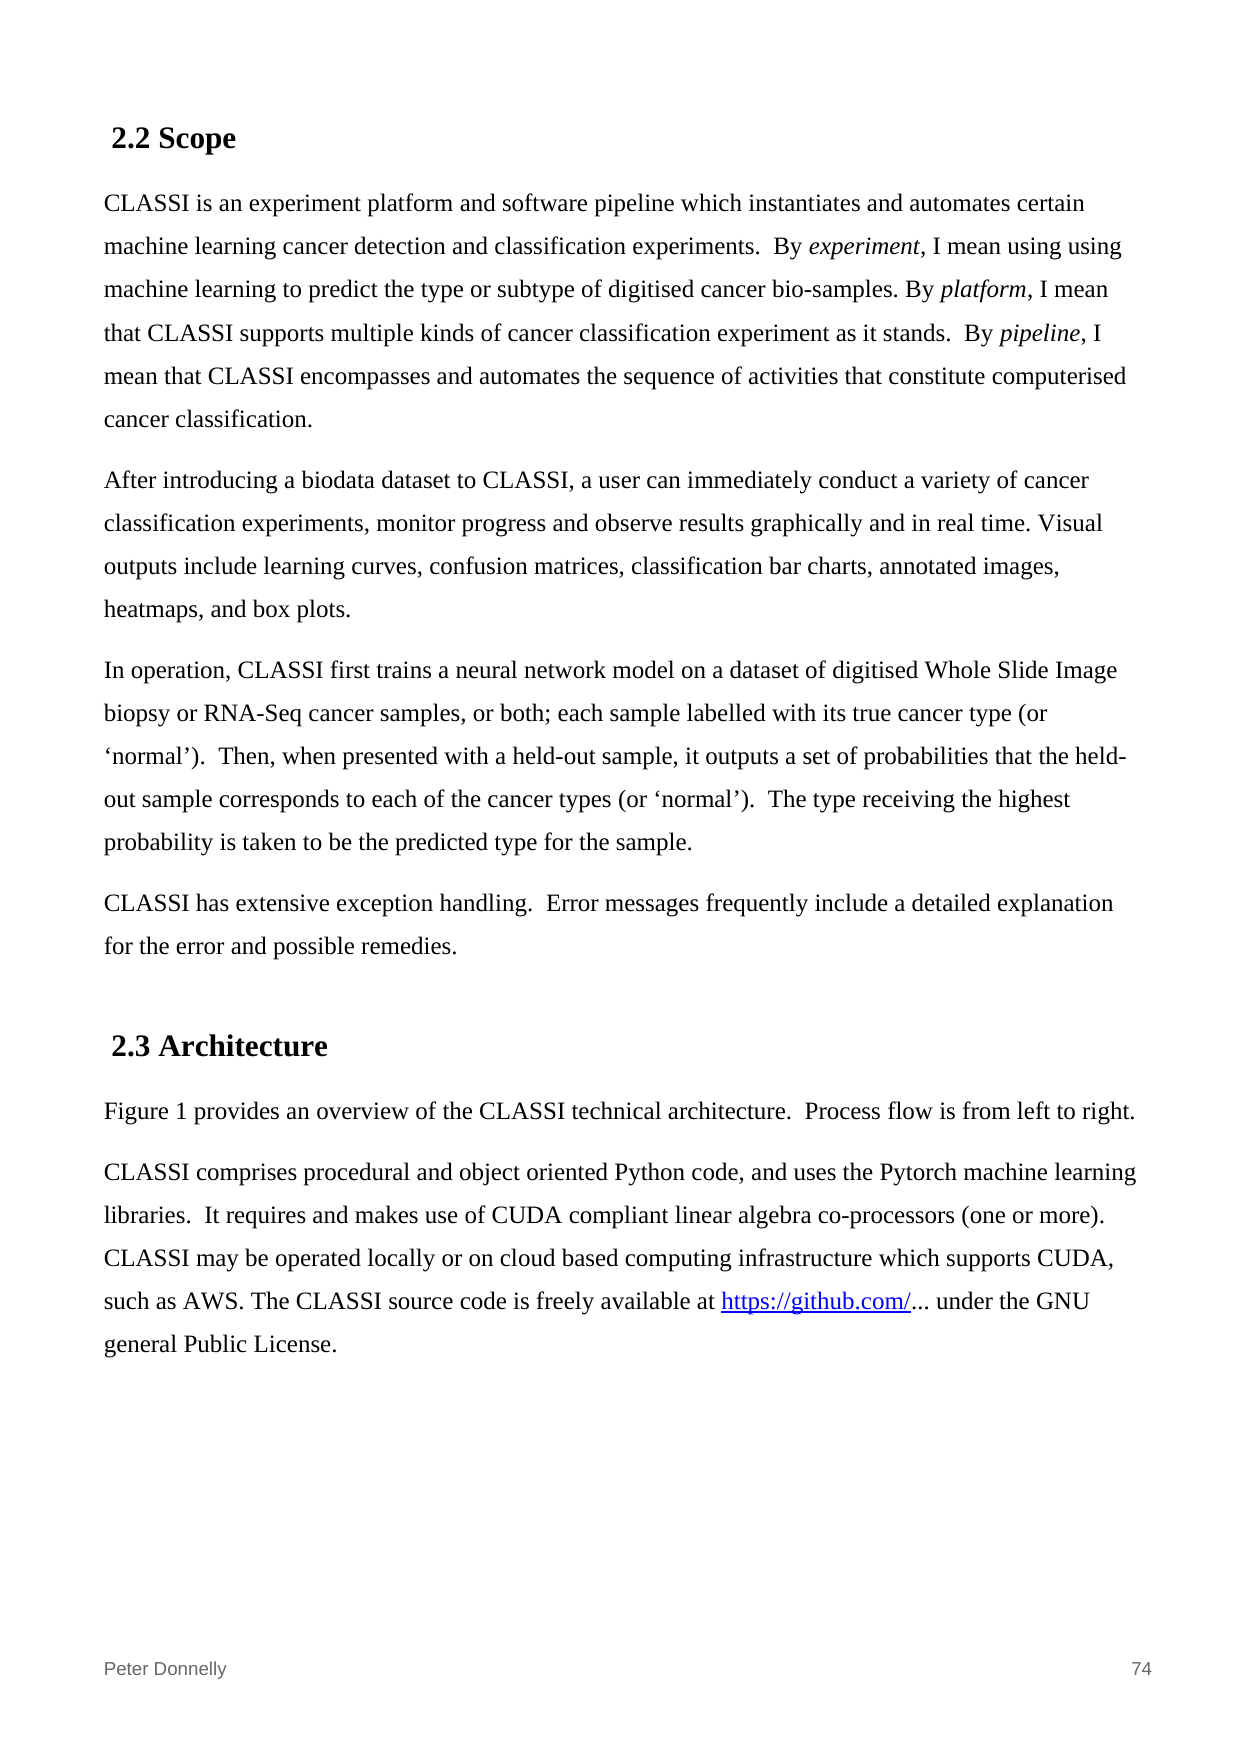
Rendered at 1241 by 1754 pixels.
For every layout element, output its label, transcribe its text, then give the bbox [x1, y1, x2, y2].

text Figure 1 provides an overview of the CLASSI technical architecture. Process flow is from left to right. [103, 1096, 1146, 1125]
text CLASSI comprises procedural and object oriented Python code, and uses the Pytorch machine learning libraries. It requires and makes use of CUDA compliant linear algebra co-processors (one or more). CLASSI may be operated locally or on cloud based computing infrastructure which supports CUDA, such as AWS. The CLASSI source code is freely available at https://github.com/... under the GNU general Public License. [103, 1157, 1146, 1358]
subtitle Scope [103, 120, 1146, 156]
subtitle Architecture [103, 1028, 1146, 1063]
text CLASSI is an experiment platform and software pipeline which instantiates and automates certain machine learning cancer detection and classification experiments. By experiment, I mean using using machine learning to predict the type or subtype of digitised cancer bio-samples. By platform, I mean that CLASSI supports multiple kinds of cancer classification experiment as it stands. By pipeline, I mean that CLASSI encompasses and automates the sequence of activities that constitute computerised cancer classification. [103, 188, 1146, 433]
text CLASSI has extensive exception handling. Error messages frequently include a detailed explanation for the error and possible remedies. [103, 888, 1146, 960]
text After introducing a biodata dataset to CLASSI, a user can immediately conduct a variety of cancer classification experiments, monitor progress and observe results graphically and in real time. Visual outputs include learning curves, confusion matrices, classification bar charts, annotated images, heatmaps, and box plots. [103, 465, 1146, 623]
text In operation, CLASSI first trains a neural network model on a dataset of digitised Whole Slide Image biopsy or RNA-Seq cancer samples, or both; each sample labelled with its true cancer type (or ‘normal’). Then, when presented with a held-out sample, it outputs a set of probabilities that the held-out sample corresponds to each of the cancer types (or ‘normal’). The type receiving the highest probability is taken to be the predicted type for the sample. [103, 655, 1146, 856]
